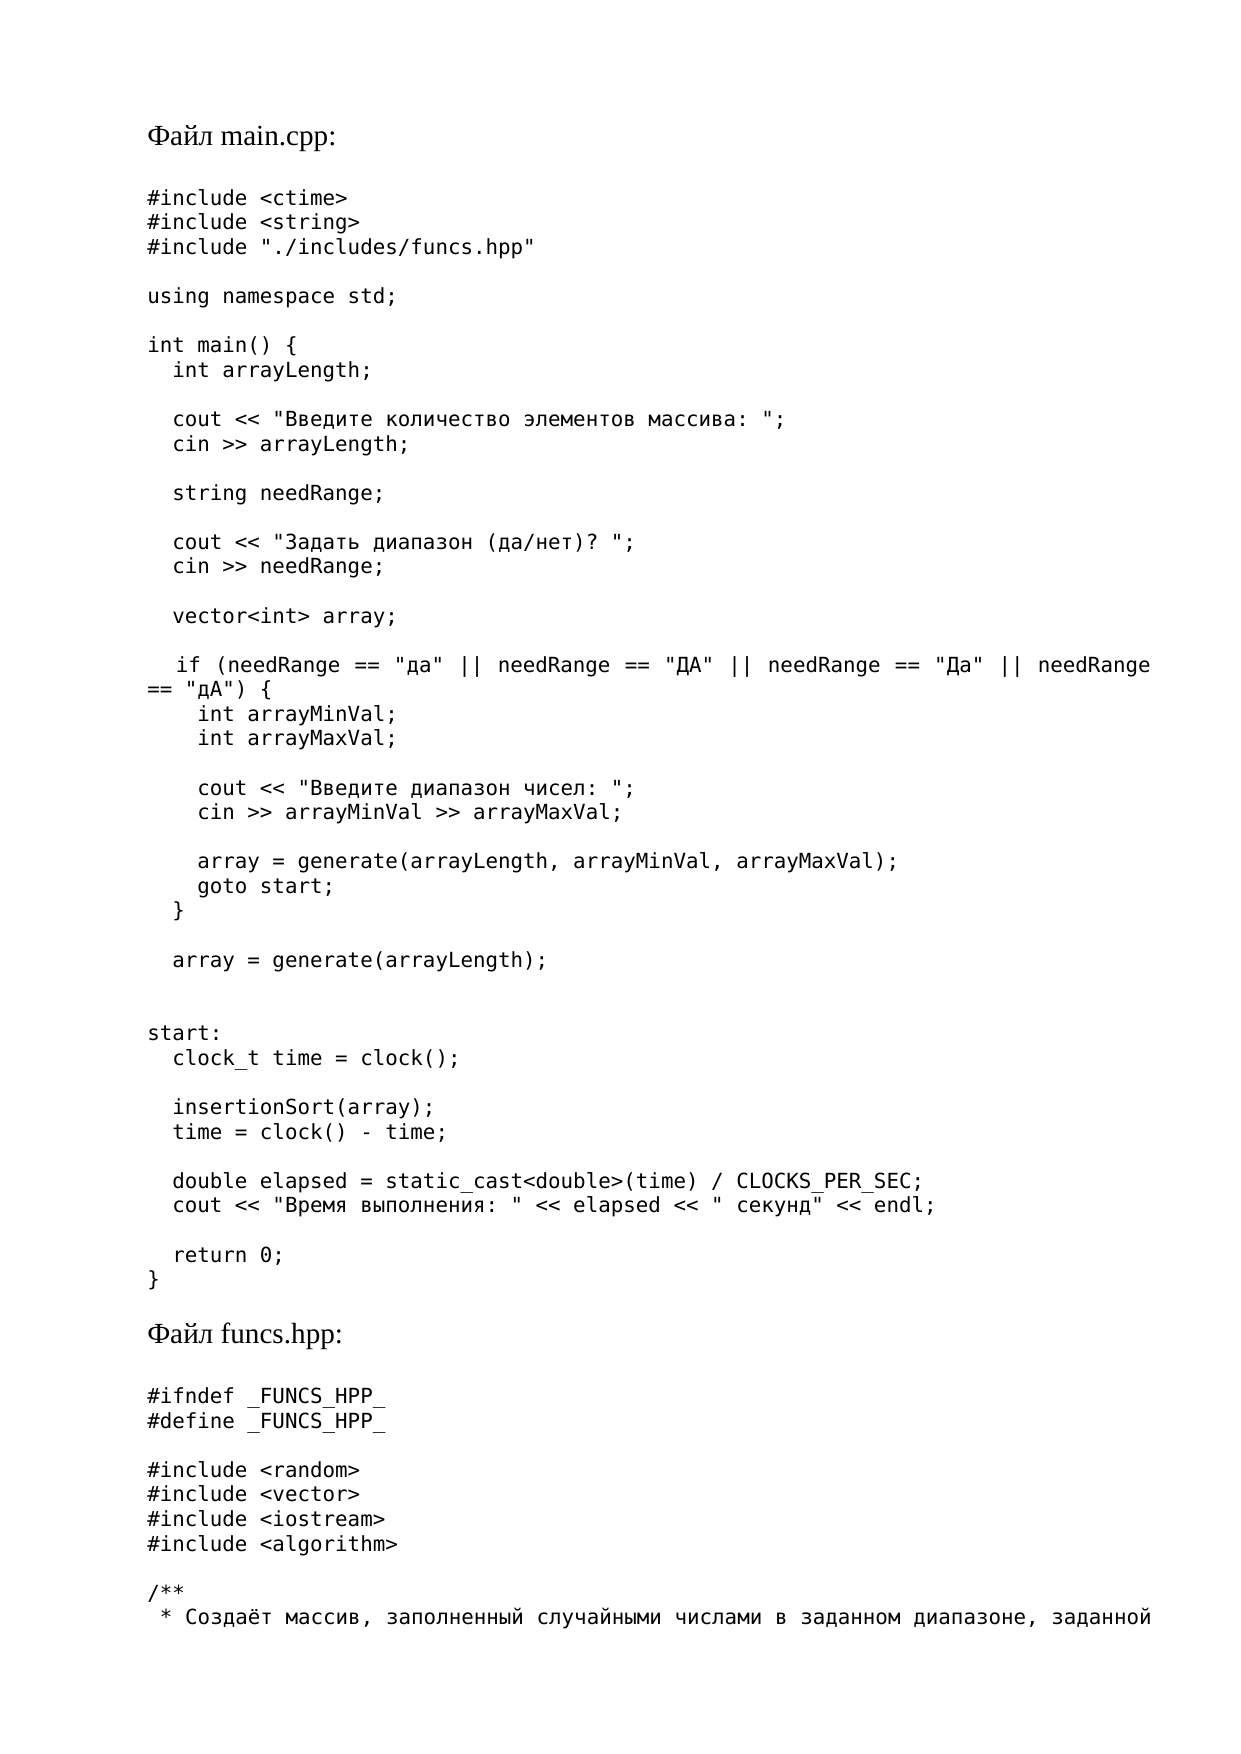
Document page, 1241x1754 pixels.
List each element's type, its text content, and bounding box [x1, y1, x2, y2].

text double elapsed = static_cast<double>(time) / CLOCKS_PER_SEC; [147, 1169, 1152, 1193]
text if (needRange == "да" || needRange == "ДА" || needRange == "Да" || needRange == "дА") { [147, 653, 1152, 701]
text using namespace std; [147, 284, 1152, 308]
text vector<int> array; [147, 604, 1152, 628]
text #include <random> [147, 1458, 1152, 1482]
text #include <ctime> [147, 186, 1152, 210]
text int arrayMinVal; [147, 702, 1152, 726]
text array = generate(arrayLength, arrayMinVal, arrayMaxVal); [147, 849, 1152, 873]
text cin >> needRange; [147, 554, 1152, 579]
text cin >> arrayMinVal >> arrayMaxVal; [147, 800, 1152, 824]
text } [147, 1267, 1152, 1291]
text * Создаёт массив, заполненный случайными числами в заданном диапазоне, заданной [147, 1605, 1152, 1629]
text string needRange; [147, 481, 1152, 505]
text Файл funcs.hpp: [147, 1316, 1152, 1350]
text #ifndef _FUNCS_HPP_ [147, 1384, 1152, 1408]
text int main() { [147, 333, 1152, 358]
text start: [147, 1021, 1152, 1046]
text #include "./includes/funcs.hpp" [147, 235, 1152, 259]
text #include <iostream> [147, 1507, 1152, 1531]
text cout << "Введите диапазон чисел: "; [147, 776, 1152, 800]
text #define _FUNCS_HPP_ [147, 1409, 1152, 1433]
text return 0; [147, 1243, 1152, 1267]
text insertionSort(array); [147, 1095, 1152, 1119]
text int arrayLength; [147, 358, 1152, 382]
text #include <string> [147, 210, 1152, 235]
text array = generate(arrayLength); [147, 948, 1152, 972]
text cout << "Задать диапазон (да/нет)? "; [147, 530, 1152, 554]
text cin >> arrayLength; [147, 432, 1152, 456]
text cout << "Время выполнения: " << elapsed << " секунд" << endl; [147, 1193, 1152, 1218]
text cout << "Введите количество элементов массива: "; [147, 407, 1152, 431]
text /** [147, 1581, 1152, 1605]
text #include <algorithm> [147, 1532, 1152, 1556]
text #include <vector> [147, 1482, 1152, 1507]
text } [147, 898, 1152, 923]
text clock_t time = clock(); [147, 1046, 1152, 1070]
text goto start; [147, 874, 1152, 898]
text time = clock() - time; [147, 1120, 1152, 1144]
text int arrayMaxVal; [147, 726, 1152, 751]
text Файл main.cpp: [147, 118, 1152, 152]
